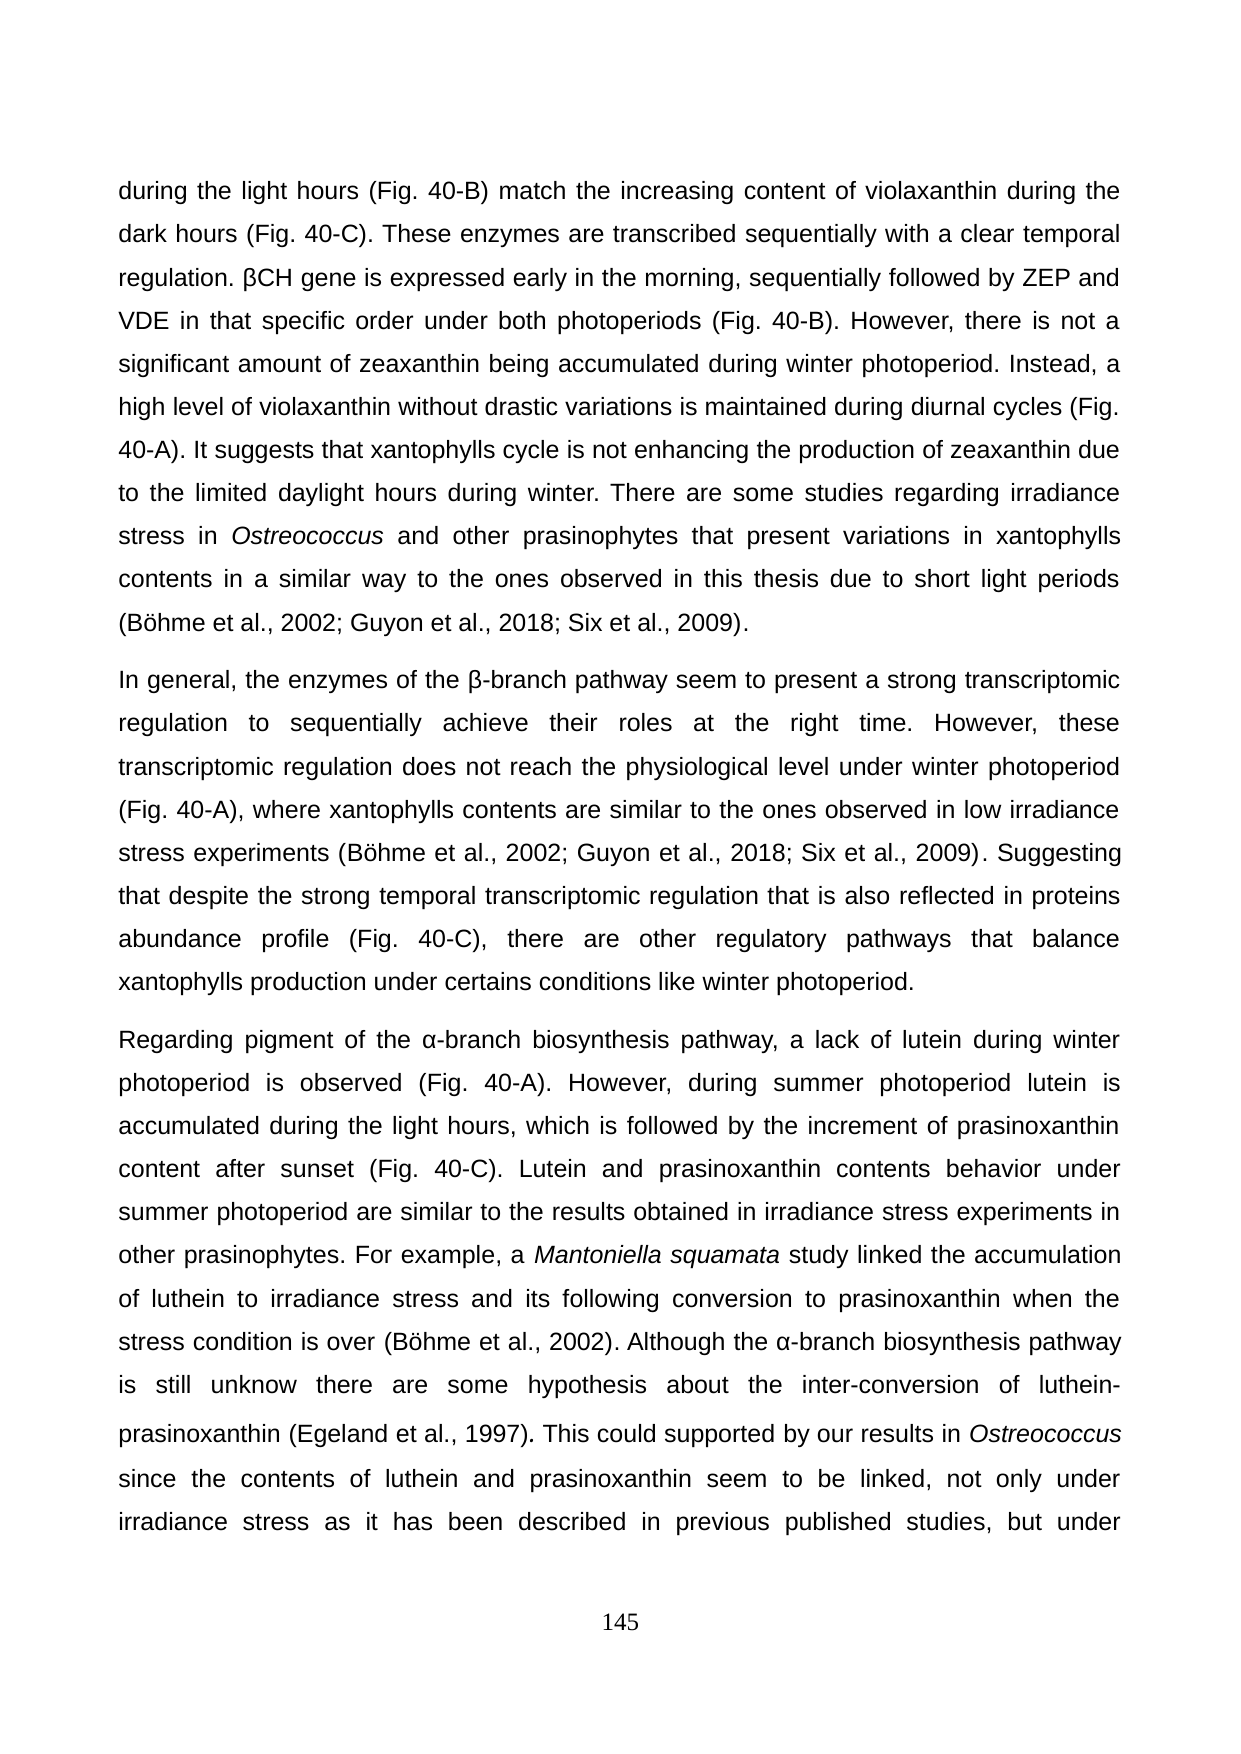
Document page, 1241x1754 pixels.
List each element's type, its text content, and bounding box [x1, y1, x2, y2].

text In general, the enzymes of the β-branch pathway seem to present a strong transcriptomic regulation to sequentially achieve their roles at the right time. However, these transcriptomic regulation does not reach the physiological level under winter photoperiod (Fig. 40-A), where xantophylls contents are similar to the ones observed in low irradiance stress experiments (Böhme et al., 2002; Guyon et al., 2018; Six et al., 2009)⁠. Suggesting that despite the strong temporal transcriptomic regulation that is also reflected in proteins abundance profile (Fig. 40-C), there are other regulatory pathways that balance xantophylls production under certains conditions like winter photoperiod. [118, 665, 1122, 996]
text Regarding pigment of the α-branch biosynthesis pathway, a lack of lutein during winter photoperiod is observed (Fig. 40-A). However, during summer photoperiod lutein is accumulated during the light hours, which is followed by the increment of prasinoxanthin content after sunset (Fig. 40-C). Lutein and prasinoxanthin contents behavior under summer photoperiod are similar to the results obtained in irradiance stress experiments in other prasinophytes. For example, a Mantoniella squamata study linked the accumulation of luthein to irradiance stress and its following conversion to prasinoxanthin when the stress condition is over (Böhme et al., 2002)⁠. Although the α-branch biosynthesis pathway is still unknow there are some hypothesis about the inter-conversion of luthein-prasinoxanthin (Egeland et al., 1997)⁠. This could supported by our results in Ostreococcus since the contents of luthein and prasinoxanthin seem to be linked, not only under irradiance stress as it has been described in previous published studies, but under [118, 1025, 1122, 1536]
text during the light hours (Fig. 40-B) match the increasing content of violaxanthin during the dark hours (Fig. 40-C). These enzymes are transcribed sequentially with a clear temporal regulation. βCH gene is expressed early in the morning, sequentially followed by ZEP and VDE in that specific order under both photoperiods (Fig. 40-B). However, there is not a significant amount of zeaxanthin being accumulated during winter photoperiod. Instead, a high level of violaxanthin without drastic variations is maintained during diurnal cycles (Fig. 40-A). It suggests that xantophylls cycle is not enhancing the production of zeaxanthin due to the limited daylight hours during winter. There are some studies regarding irradiance stress in Ostreococcus and other prasinophytes that present variations in xantophylls contents in a similar way to the ones observed in this thesis due to short light periods (Böhme et al., 2002; Guyon et al., 2018; Six et al., 2009)⁠. [118, 176, 1122, 636]
